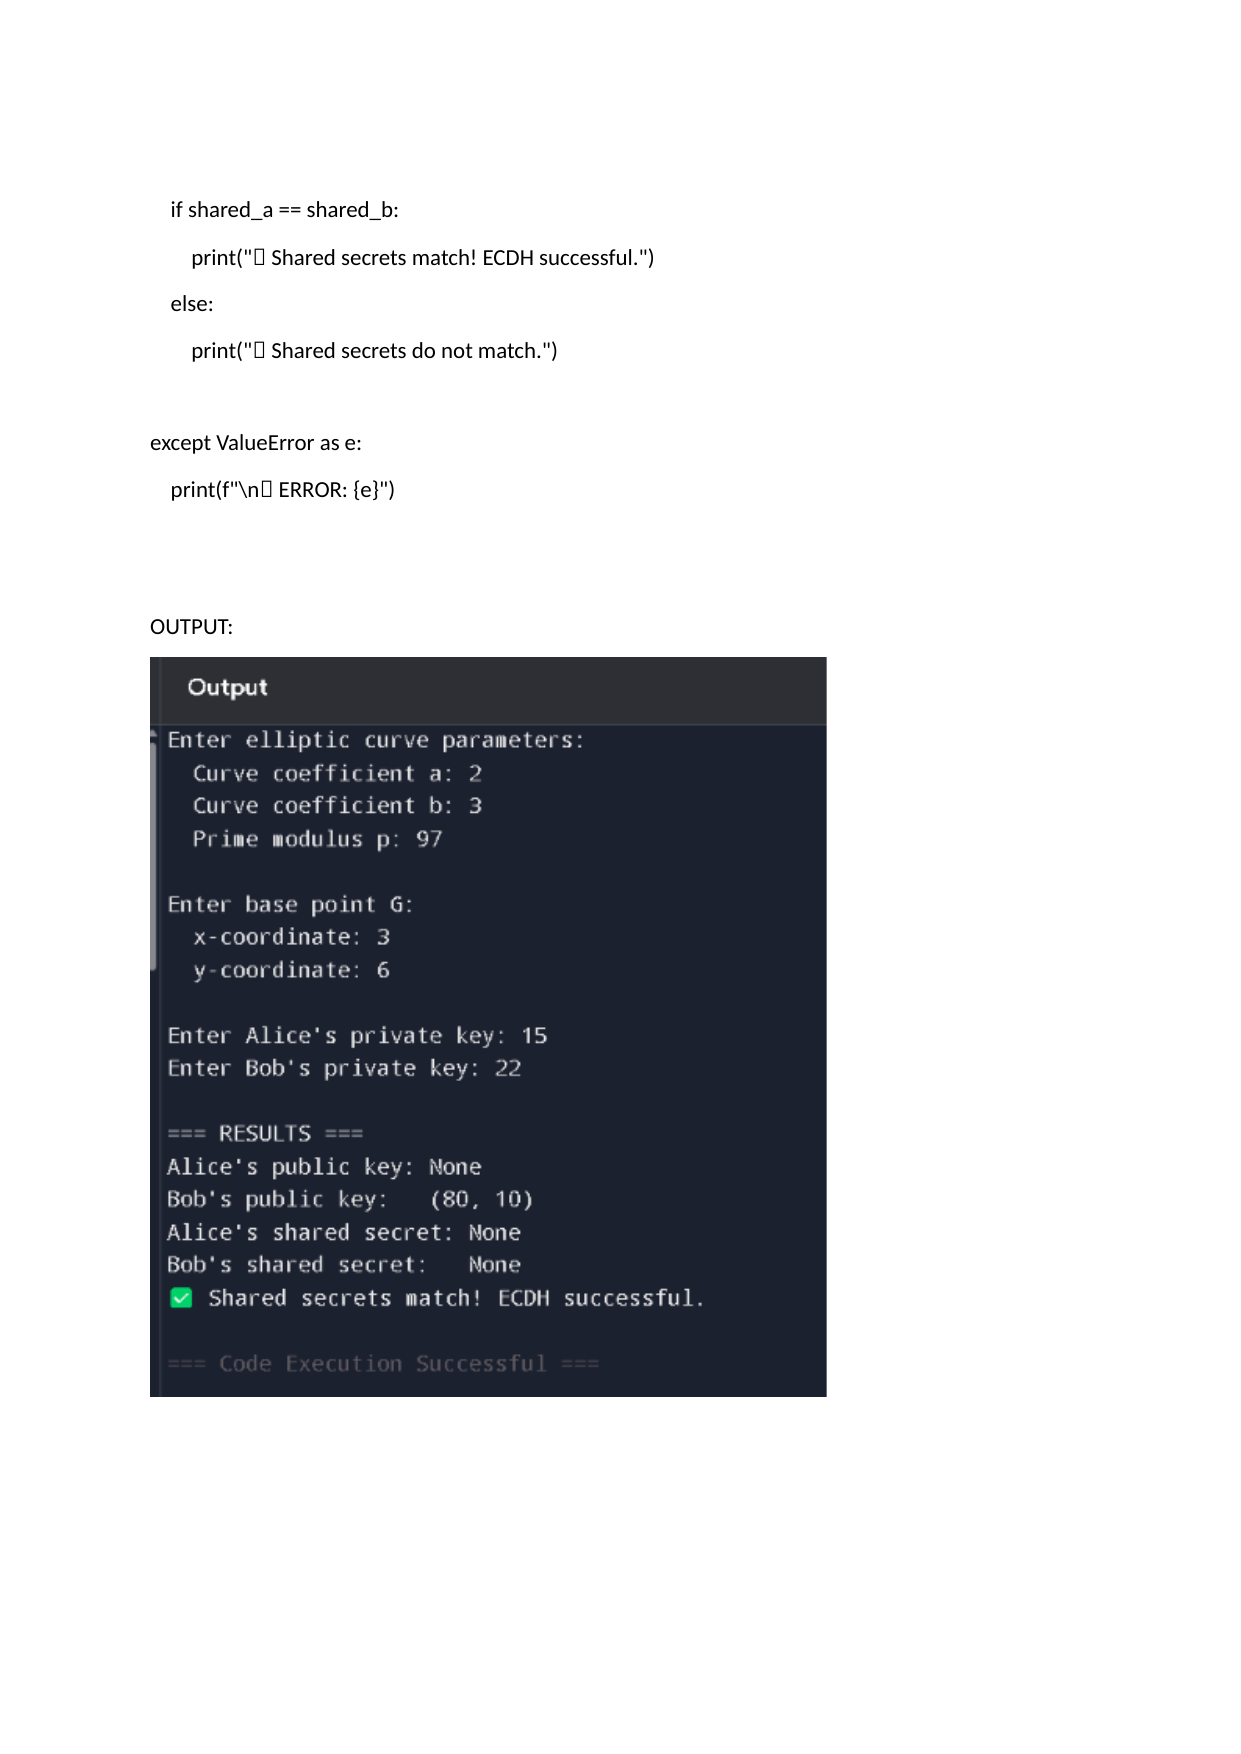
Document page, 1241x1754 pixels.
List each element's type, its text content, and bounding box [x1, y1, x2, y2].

text print("❌ Shared secrets do not match.") [150, 334, 1090, 365]
text print(f"\n❌ ERROR: {e}") [150, 473, 1090, 504]
text if shared_a == shared_b: [150, 195, 1090, 223]
text OUTPUT: [150, 612, 1090, 640]
text except ValueError as e: [150, 428, 1090, 456]
text else: [150, 289, 1090, 317]
text print("✅ Shared secrets match! ECDH successful.") [150, 240, 1090, 272]
